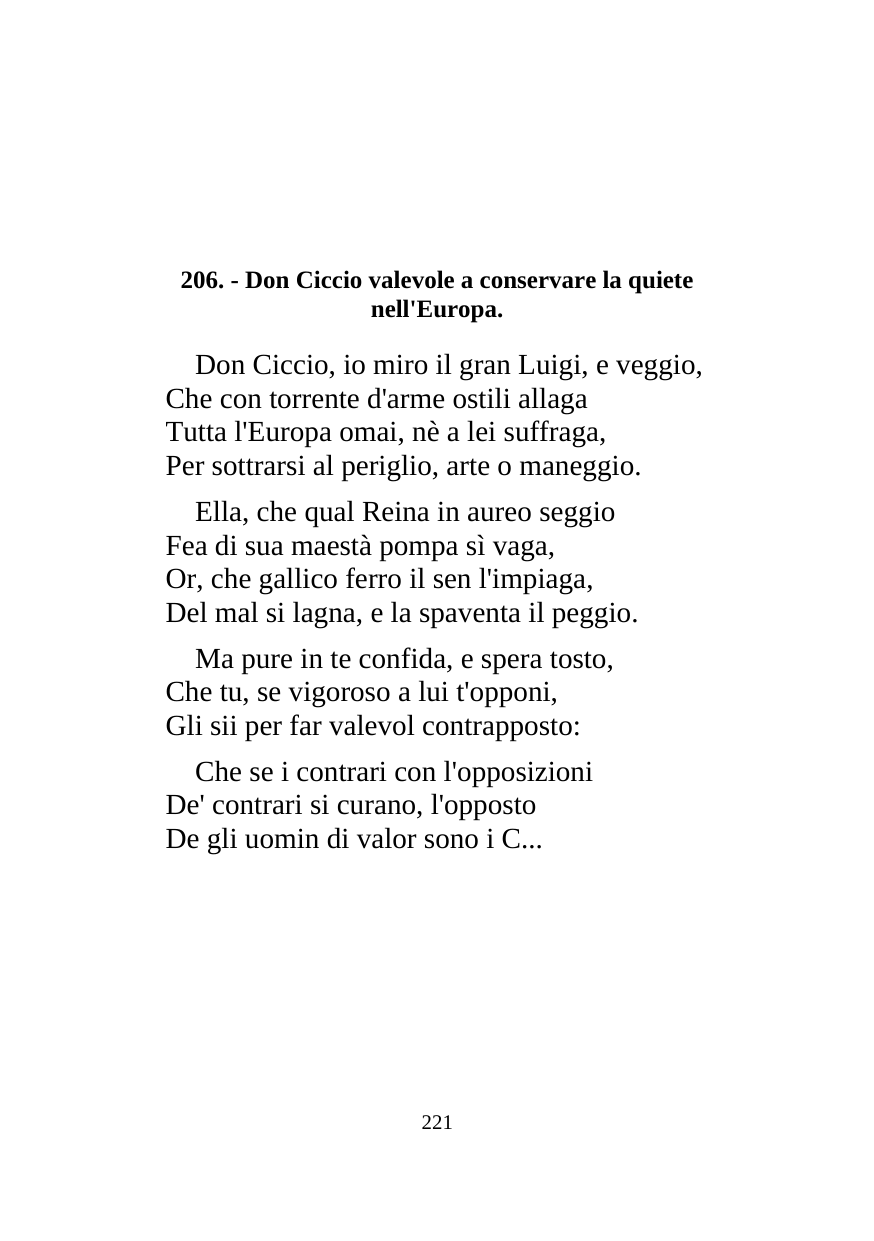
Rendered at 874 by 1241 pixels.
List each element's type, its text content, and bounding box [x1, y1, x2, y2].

text Che se i contrari con l'opposizioni De' contrari si curano, l'opposto De gli uomin di valor sono i C... [165, 754, 768, 854]
text 206. - Don Ciccio valevole a conservare la quiete nell'Europa. [106, 265, 768, 322]
text Don Ciccio, io miro il gran Luigi, e veggio, Che con torrente d'arme ostili allaga Tutta l'Europa omai, nè a lei suffraga, Per sottrarsi al periglio, arte o maneggio. [165, 347, 768, 482]
text Ella, che qual Reina in aureo seggio Fea di sua maestà pompa sì vaga, Or, che gallico ferro il sen l'impiaga, Del mal si lagna, e la spaventa il peggio. [165, 494, 768, 628]
text Ma pure in te confida, e spera tosto, Che tu, se vigoroso a lui t'opponi, Gli sii per far valevol contrapposto: [165, 641, 768, 741]
